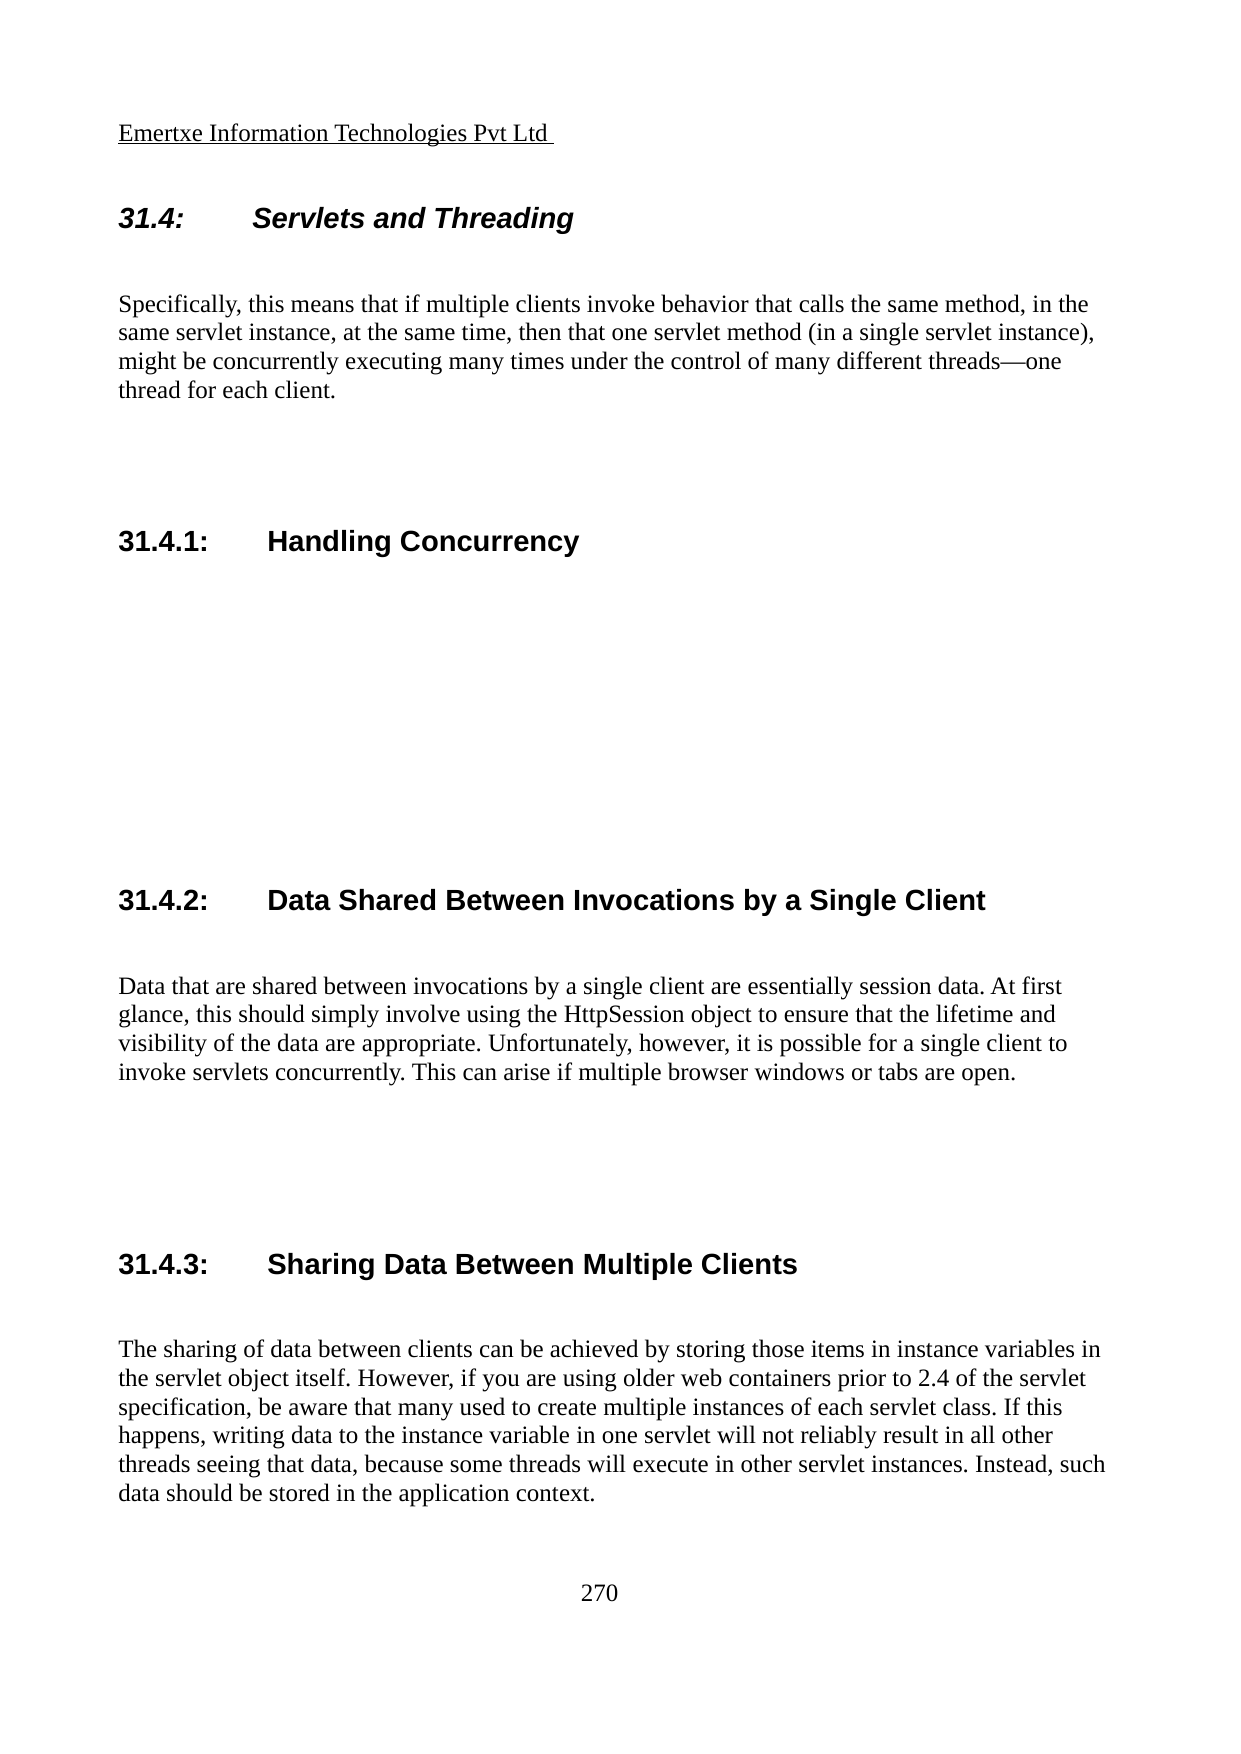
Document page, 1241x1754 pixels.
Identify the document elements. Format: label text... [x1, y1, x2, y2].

subtitle Sharing Data Between Multiple Clients [118, 1247, 1122, 1281]
subtitle Servlets and Threading [118, 201, 1122, 235]
subtitle Data Shared Between Invocations by a Single Client [118, 883, 1122, 917]
subtitle Handling Concurrency [118, 524, 1122, 557]
text Specifically, this means that if multiple clients invoke behavior that calls the same method, in the same servlet instance, at the same time, then that one servlet method (in a single servlet instance), might be concurrently executing many times under the control of many different threads—one thread for each client. [118, 289, 1122, 404]
text Data that are shared between invocations by a single client are essentially session data. At first glance, this should simply involve using the HttpSession object to ensure that the lifetime and visibility of the data are appropriate. Unfortunately, however, it is possible for a single client to invoke servlets concurrently. This can arise if multiple browser windows or tabs are open. [118, 971, 1122, 1086]
text The sharing of data between clients can be achieved by storing those items in instance variables in the servlet object itself. However, if you are using older web containers prior to 2.4 of the servlet specification, be aware that many used to create multiple instances of each servlet class. If this happens, writing data to the instance variable in one servlet will not reliably result in all other threads seeing that data, because some threads will execute in other servlet instances. Instead, such data should be stored in the application context. [118, 1334, 1122, 1507]
